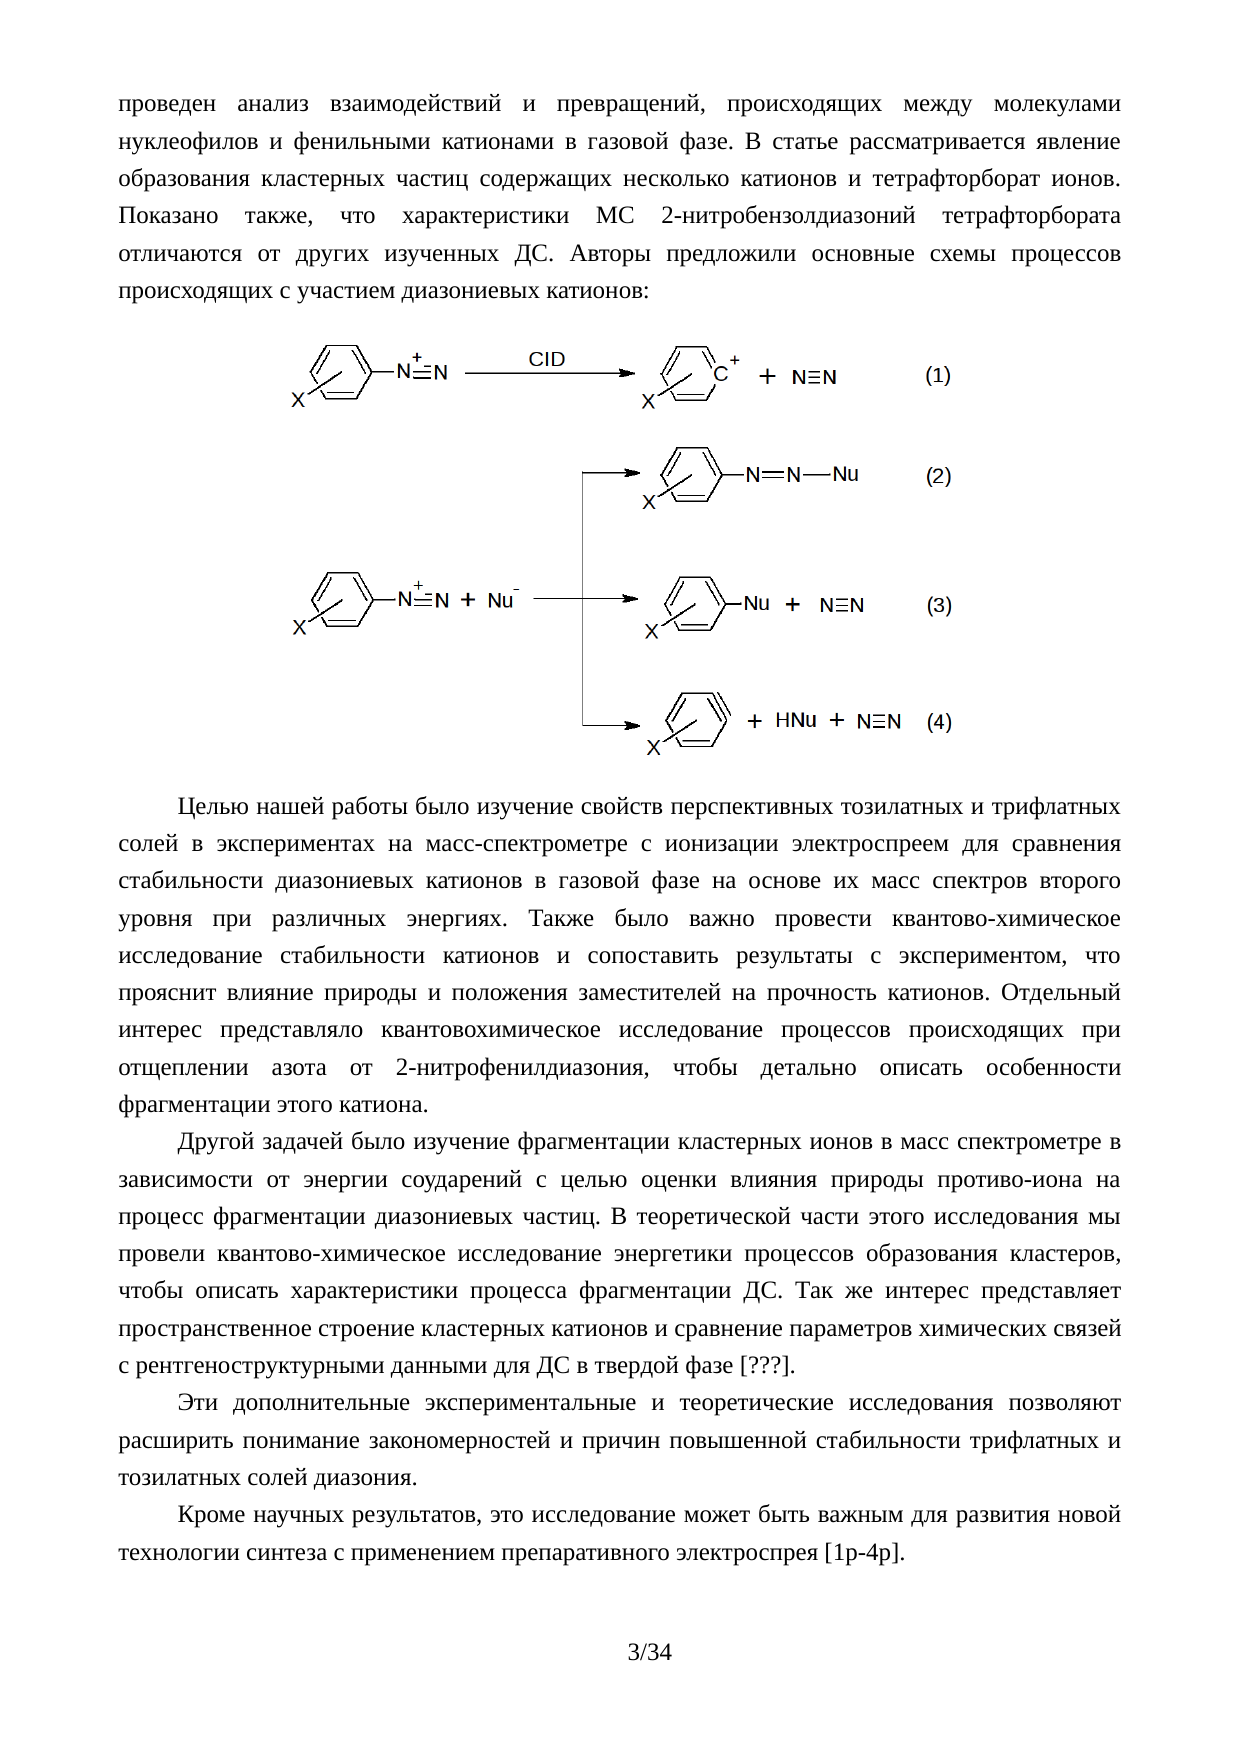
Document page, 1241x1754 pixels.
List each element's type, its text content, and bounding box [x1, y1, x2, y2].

list проведен анализ взаимодействий и превращений, происходящих между молекулами нуклеофилов и фенильными катионами в газовой фазе. В статье рассматривается явление образования кластерных частиц содержащих несколько катионов и тетрафторборат ионов. Показано также, что характеристики МС 2-нитробензолдиазоний тетрафторбората отличаются от других изученных ДС. Авторы предложили основные схемы процессов происходящих с участием диазониевых катионов: [118, 88, 1122, 304]
list Эти дополнительные экспериментальные и теоретические исследования позволяют расширить понимание закономерностей и причин повышенной стабильности трифлатных и тозилатных солей диазония. [118, 1387, 1122, 1491]
list Другой задачей было изучение фрагментации кластерных ионов в масс спектрометре в зависимости от энергии соударений с целью оценки влияния природы противо-иона на процесс фрагментации диазониевых частиц. В теоретической части этого исследования мы провели квантово-химическое исследование энергетики процессов образования кластеров, чтобы описать характеристики процесса фрагментации ДС. Так же интерес представляет пространственное строение кластерных катионов и сравнение параметров химических связей с рентгеноструктурными данными для ДС в твердой фазе [???]. [118, 1126, 1122, 1379]
picture [274, 331, 966, 764]
list Кроме научных результатов, это исследование может быть важным для развития новой технологии синтеза с применением препаративного электроспрея [1p-4p]. [118, 1499, 1122, 1565]
list Целью нашей работы было изучение свойств перспективных тозилатных и трифлатных солей в экспериментах на масс-спектрометре с ионизации электроспреем для сравнения стабильности диазониевых катионов в газовой фазе на основе их масс спектров второго уровня при различных энергиях. Также было важно провести квантово-химическое исследование стабильности катионов и сопоставить результаты с экспериментом, что прояснит влияние природы и положения заместителей на прочность катионов. Отдельный интерес представляло квантовохимическое исследование процессов происходящих при отщеплении азота от 2-нитрофенилдиазония, чтобы детально описать особенности фрагментации этого катиона. [118, 791, 1122, 1118]
